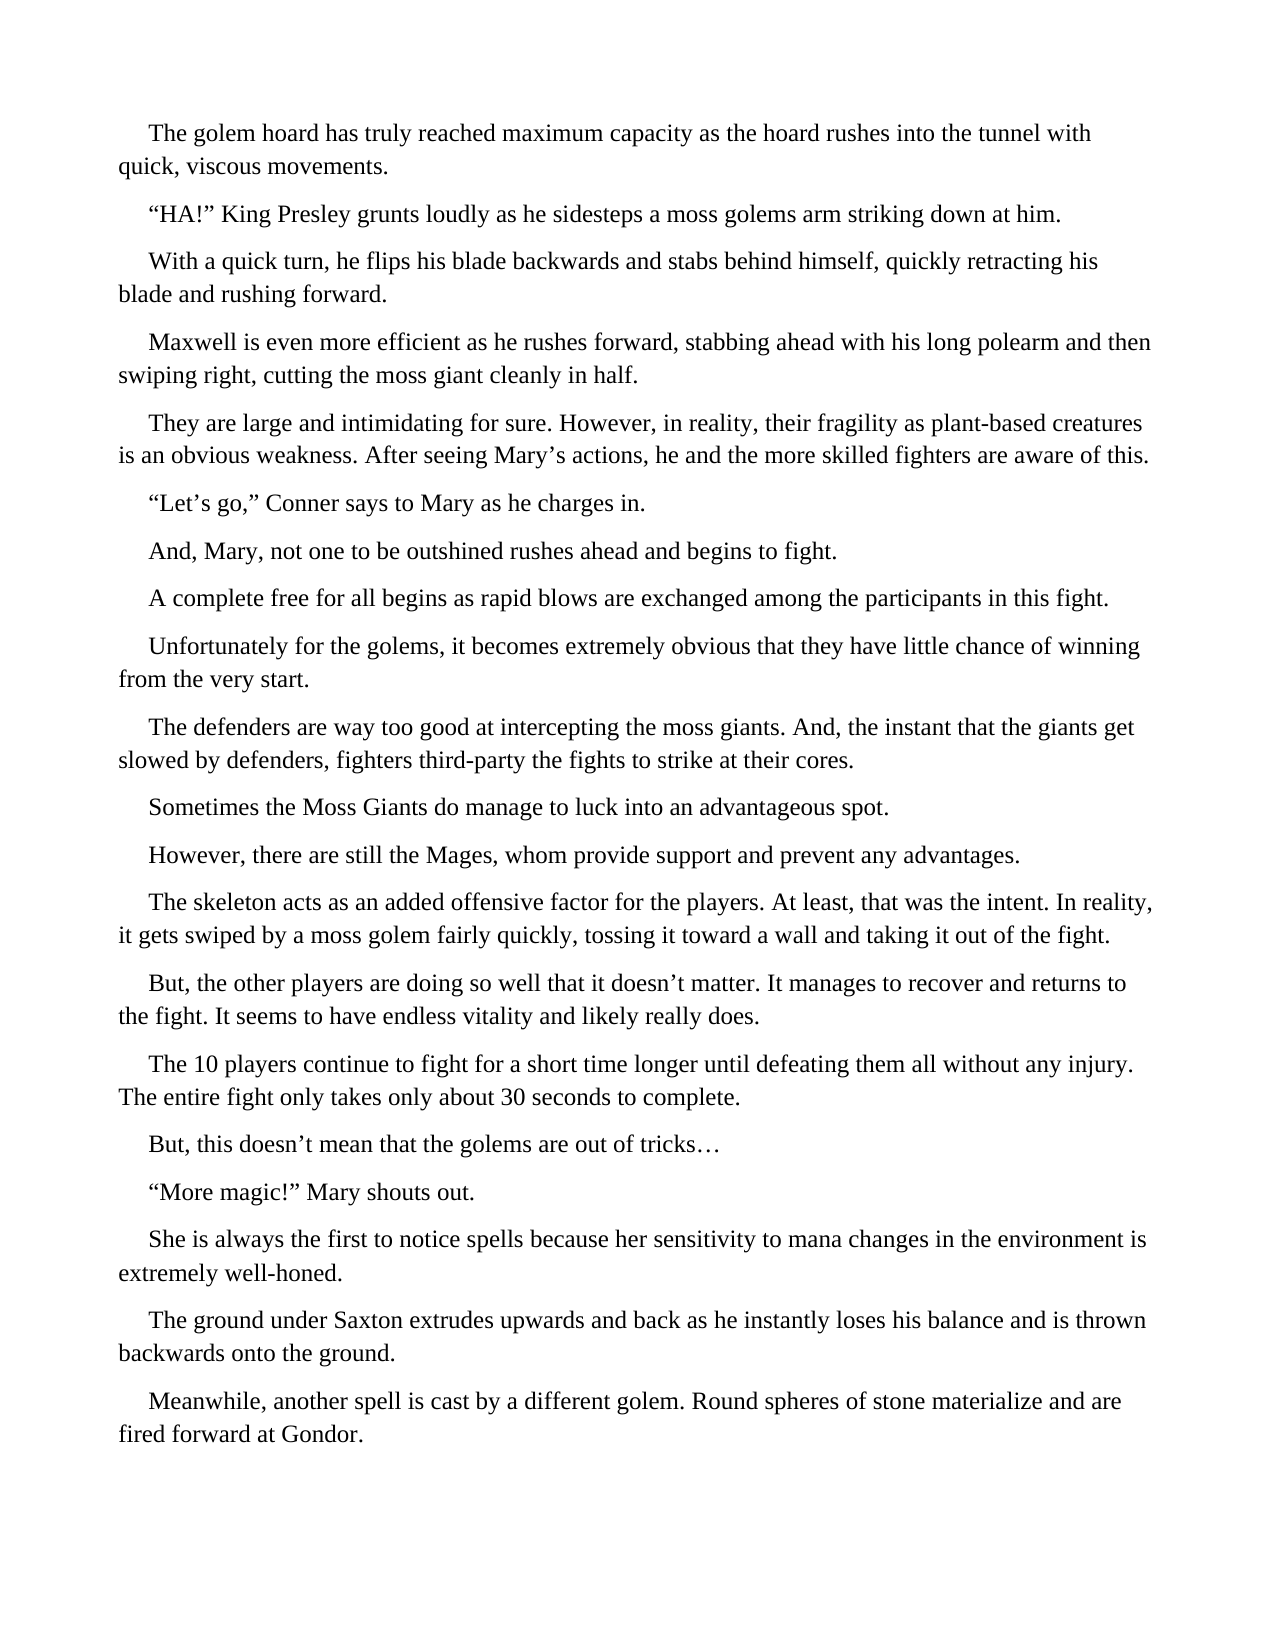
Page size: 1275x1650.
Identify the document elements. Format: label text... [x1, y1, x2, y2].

text “More magic!” Mary shouts out. [118, 1177, 1157, 1206]
text But, this doesn’t mean that the golems are out of tricks… [118, 1129, 1157, 1158]
text The defenders are way too good at intercepting the moss giants. And, the instant that the giants get slowed by defenders, fighters third-party the fights to strike at their cores. [118, 712, 1157, 773]
text Sometimes the Moss Giants do manage to luck into an advantageous spot. [118, 792, 1157, 821]
text But, the other players are doing so well that it doesn’t matter. It manages to recover and returns to the fight. It seems to have endless vitality and likely really does. [118, 968, 1157, 1030]
text With a quick turn, he flips his blade backwards and stabs behind himself, quickly retracting his blade and rushing forward. [118, 246, 1157, 308]
text The golem hoard has truly reached maximum capacity as the hoard rushes into the tunnel with quick, viscous movements. [118, 118, 1157, 180]
text Unfortunately for the golems, it becomes extremely obvious that they have little chance of winning from the very start. [118, 631, 1157, 693]
text The skeleton acts as an added offensive factor for the players. At least, that was the intent. In reality, it gets swiped by a moss golem fairly quickly, tossing it toward a wall and taking it out of the fight. [118, 887, 1157, 949]
text A complete free for all begins as rapid blows are exchanged among the participants in this fight. [118, 583, 1157, 612]
text The 10 players continue to fight for a short time longer until defeating them all without any injury. The entire fight only takes only about 30 seconds to complete. [118, 1049, 1157, 1111]
text “Let’s go,” Conner says to Mary as he charges in. [118, 488, 1157, 517]
text And, Mary, not one to be outshined rushes ahead and begins to fight. [118, 536, 1157, 564]
text “HA!” King Presley grunts loudly as he sidesteps a moss golems arm striking down at him. [118, 199, 1157, 227]
text Meanwhile, another spell is cast by a different golem. Round spheres of stone materialize and are fired forward at Gondor. [118, 1386, 1157, 1448]
text They are large and intimidating for sure. However, in reality, their fragility as plant-based creatures is an obvious weakness. After seeing Mary’s actions, he and the more skilled fighters are aware of this. [118, 408, 1157, 469]
text However, there are still the Mages, whom provide support and prevent any advantages. [118, 840, 1157, 869]
text Maxwell is even more efficient as he rushes forward, stabbing ahead with his long polearm and then swiping right, cutting the moss giant cleanly in half. [118, 327, 1157, 389]
text She is always the first to notice spells because her sensitivity to mana changes in the environment is extremely well-honed. [118, 1224, 1157, 1286]
text The ground under Saxton extrudes upwards and back as he instantly loses his balance and is thrown backwards onto the ground. [118, 1305, 1157, 1367]
